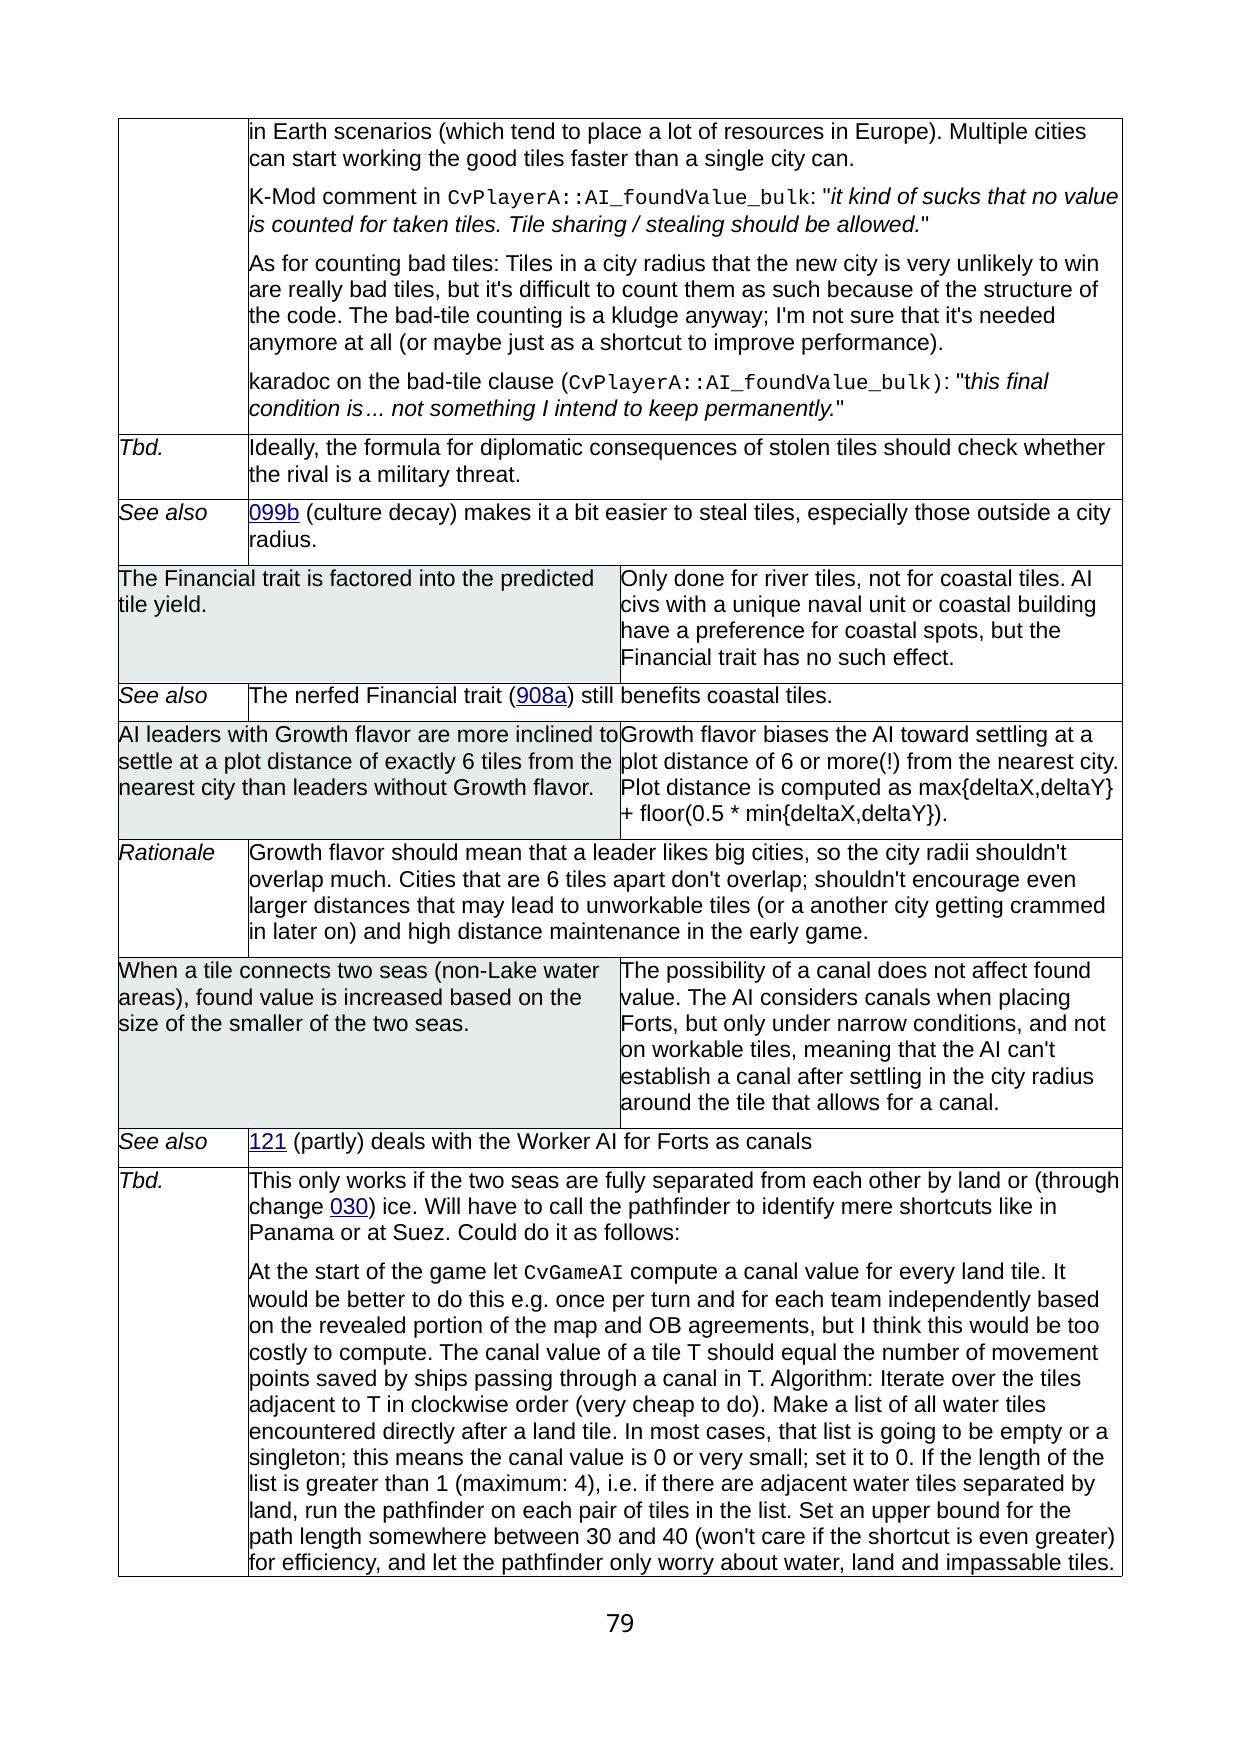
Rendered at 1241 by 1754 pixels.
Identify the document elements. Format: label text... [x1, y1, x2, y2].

table_cell Ideally, the formula for diplomatic consequences of stolen tiles should check whether the rival is a military threat. [249, 435, 1122, 499]
table_cell The Financial trait is factored into the predicted tile yield. [119, 566, 620, 682]
table_cell [119, 119, 248, 434]
table_cell See also [119, 500, 248, 564]
table_cell See also [119, 684, 248, 721]
table_cell Growth flavor should mean that a leader likes big cities, so the city radii shouldn't overlap much. Cities that are 6 tiles apart don't overlap; shouldn't encourage even larger distances that may lead to unworkable tiles (or a another city getting crammed in later on) and high distance maintenance in the early game. [249, 840, 1122, 957]
table_cell Tbd. [119, 435, 248, 499]
table_cell Rationale [119, 840, 248, 957]
table_cell When a tile connects two seas (non-Lake water areas), found value is increased based on the size of the smaller of the two seas. [119, 958, 620, 1128]
table_cell The possibility of a canal does not affect found value. The AI considers canals when placing Forts, but only under narrow conditions, and not on workable tiles, meaning that the AI can't establish a canal after settling in the city radius around the tile that allows for a canal. [621, 958, 1122, 1128]
table_cell Only done for river tiles, not for coastal tiles. AI civs with a unique naval unit or coastal building have a preference for coastal spots, but the Financial trait has no such effect. [621, 566, 1122, 682]
table_cell 121 (partly) deals with the Worker AI for Forts as canals [249, 1129, 1122, 1167]
table_cell This only works if the two seas are fully separated from each other by land or (through change 030) ice. Will have to call the pathfinder to identify mere shortcuts like in Panama or at Suez. Could do it as follows: At the start of the game let CvGameAI compute a canal value for every land tile. It would be better to do this e.g. once per turn and for each team independently based on the revealed portion of the map and OB agreements, but I think this would be too costly to compute. The canal value of a tile T should equal the number of movement points saved by ships passing through a canal in T. Algorithm: Iterate over the tiles adjacent to T in clockwise order (very cheap to do). Make a list of all water tiles encountered directly after a land tile. In most cases, that list is going to be empty or a singleton; this means the canal value is 0 or very small; set it to 0. If the length of the list is greater than 1 (maximum: 4), i.e. if there are adjacent water tiles separated by land, run the pathfinder on each pair of tiles in the list. Set an upper bound for the path length somewhere between 30 and 40 (won't care if the shortcut is even greater) for efficiency, and let the pathfinder only worry about water, land and impassable tiles. [249, 1168, 1122, 1576]
table_cell See also [119, 1129, 248, 1167]
table_cell 099b (culture decay) makes it a bit easier to steal tiles, especially those outside a city radius. [249, 500, 1122, 564]
table_cell AI leaders with Growth flavor are more inclined to settle at a plot distance of exactly 6 tiles from the nearest city than leaders without Growth flavor. [119, 722, 620, 839]
table_cell in Earth scenarios (which tend to place a lot of resources in Europe). Multiple cities can start working the good tiles faster than a single city can. K-Mod comment in CvPlayerA::AI_foundValue_bulk: "it kind of sucks that no value is counted for taken tiles. Tile sharing / stealing should be allowed." As for counting bad tiles: Tiles in a city radius that the new city is very unlikely to win are really bad tiles, but it's difficult to count them as such because of the structure of the code. The bad-tile counting is a kludge anyway; I'm not sure that it's needed anymore at all (or maybe just as a shortcut to improve performance). karadoc on the bad-tile clause (CvPlayerA::AI_foundValue_bulk): "this final condition is ... not something I intend to keep permanently." [249, 119, 1122, 434]
table_cell Growth flavor biases the AI toward settling at a plot distance of 6 or more(!) from the nearest city. Plot distance is computed as max{deltaX,deltaY} + floor(0.5 * min{deltaX,deltaY}). [621, 722, 1122, 839]
table_cell The nerfed Financial trait (908a) still benefits coastal tiles. [249, 684, 1122, 721]
table_cell Tbd. [119, 1168, 248, 1576]
